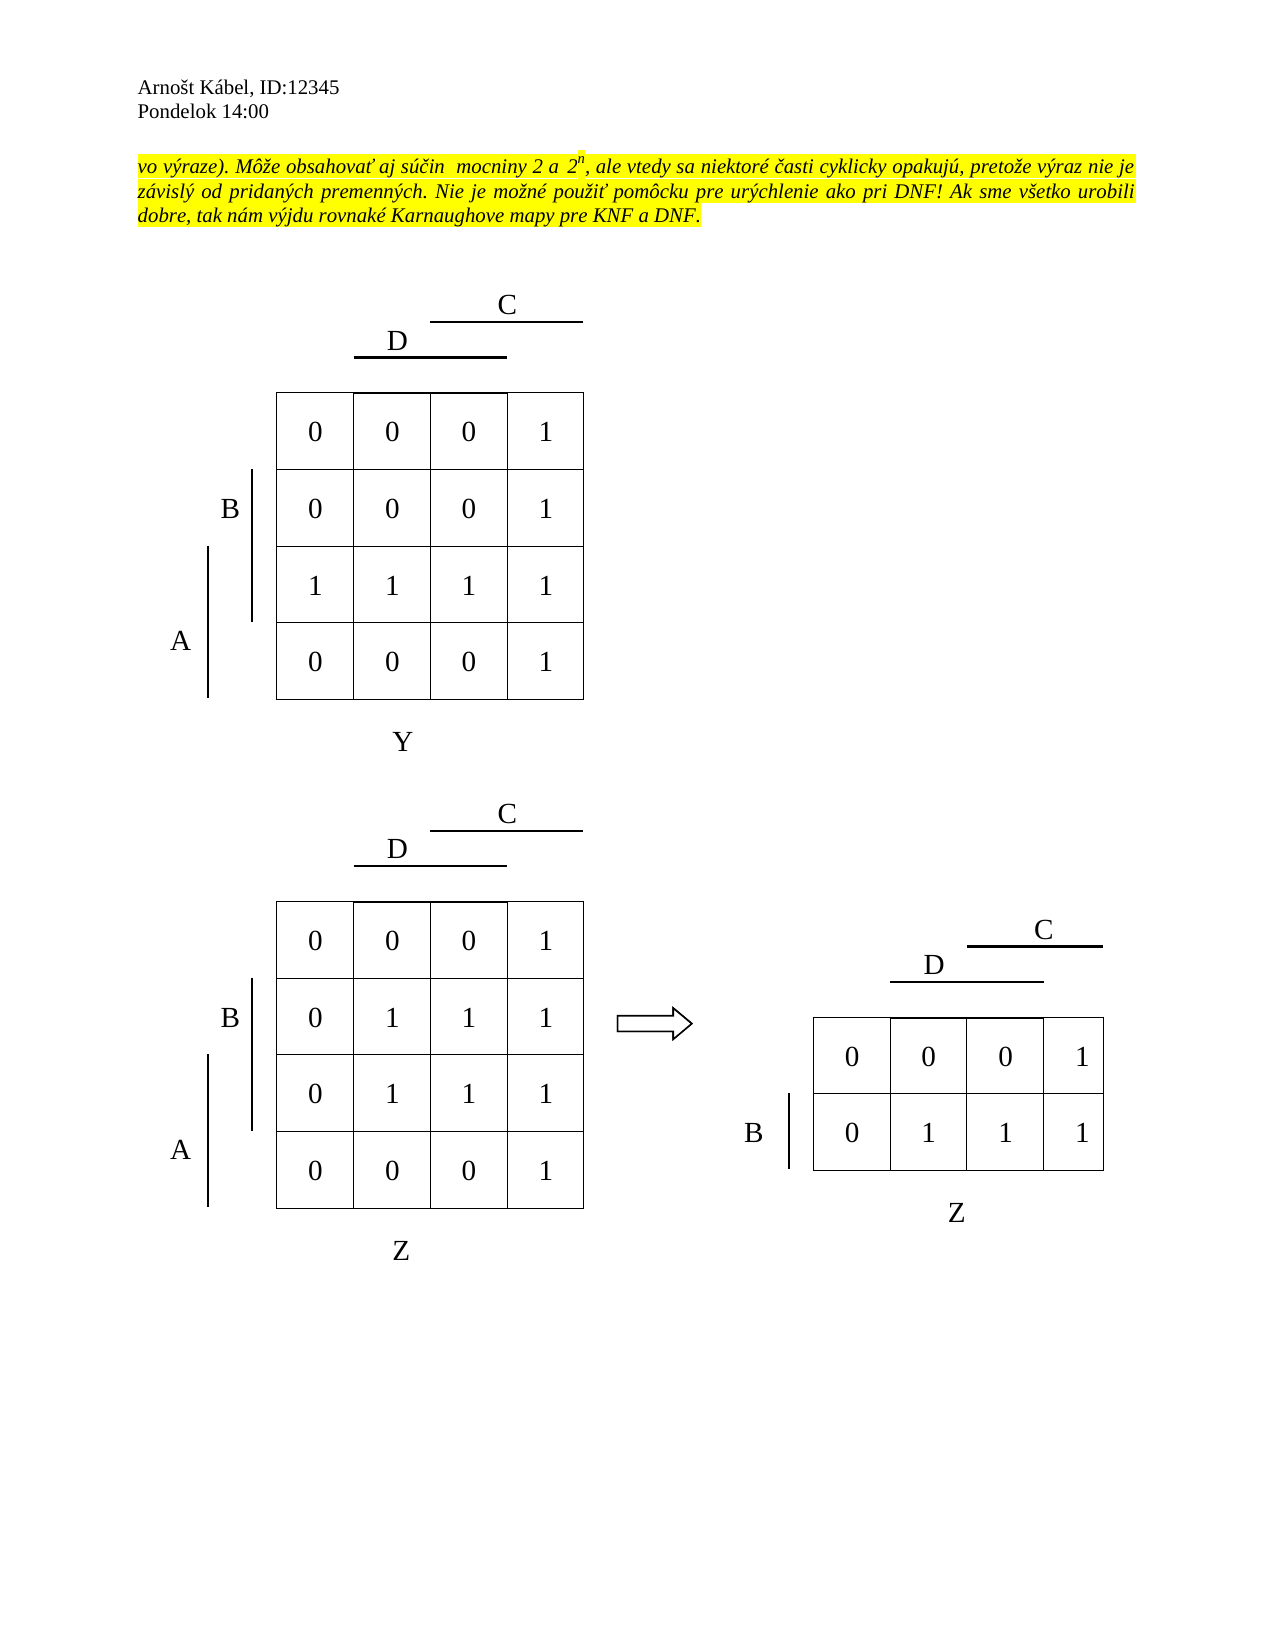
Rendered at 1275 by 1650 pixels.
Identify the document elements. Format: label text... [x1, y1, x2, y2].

text 1 [1055, 1115, 1103, 1149]
text 0 [442, 644, 496, 678]
text 1 [518, 1000, 573, 1033]
text D [901, 947, 1032, 981]
text 0 [288, 644, 342, 678]
text 1 [901, 1115, 956, 1149]
text 0 [442, 491, 496, 524]
text Z [718, 1195, 1089, 1229]
text A [164, 1132, 197, 1166]
text 1 [518, 923, 573, 957]
text 1 [518, 644, 573, 678]
text 1 [518, 568, 573, 601]
text B [730, 1115, 777, 1149]
text D [365, 323, 496, 356]
text 0 [365, 414, 419, 448]
text 0 [365, 491, 419, 524]
text 0 [825, 1039, 879, 1073]
text 0 [288, 1076, 342, 1110]
text 1 [518, 414, 573, 448]
text C [978, 912, 1104, 945]
text 1 [442, 1076, 496, 1110]
text vo výraze). Môže obsahovať aj súčin mocniny 2 a 2n, ale vtedy sa niektoré časti cyklicky opakujú, pretože výraz nie je závislý od pridaných premenných. Nie je možné použiť pomôcku pre urýchlenie ako pri DNF! Ak sme všetko urobili dobre, tak nám výjdu rovnaké Karnaughove mapy pre KNF a DNF. [137, 150, 1138, 227]
text 1 [442, 1000, 496, 1033]
text 0 [365, 1153, 419, 1187]
text 1 [365, 1000, 419, 1033]
text 0 [978, 1039, 1032, 1073]
text 0 [288, 1153, 342, 1187]
text B [219, 491, 241, 524]
text 0 [901, 1039, 956, 1073]
text 0 [288, 414, 342, 448]
text 0 [365, 923, 419, 957]
text C [442, 287, 573, 321]
text 0 [288, 923, 342, 957]
text Z [152, 1233, 578, 1266]
text C [442, 796, 573, 829]
text 1 [288, 568, 342, 601]
text 0 [442, 414, 496, 448]
text 1 [518, 1153, 573, 1187]
text 1 [365, 1076, 419, 1110]
text Y [152, 724, 578, 758]
text 0 [288, 491, 342, 524]
text 1 [518, 1076, 573, 1110]
text 0 [442, 923, 496, 957]
text 0 [365, 644, 419, 678]
text 0 [442, 1153, 496, 1187]
text 0 [288, 1000, 342, 1033]
text 1 [365, 568, 419, 601]
text B [219, 1000, 241, 1033]
text 1 [1055, 1039, 1103, 1073]
text 1 [978, 1115, 1032, 1149]
text 0 [825, 1115, 879, 1149]
text 1 [518, 491, 573, 524]
text A [164, 623, 197, 657]
text D [365, 832, 496, 865]
text 1 [442, 568, 496, 601]
